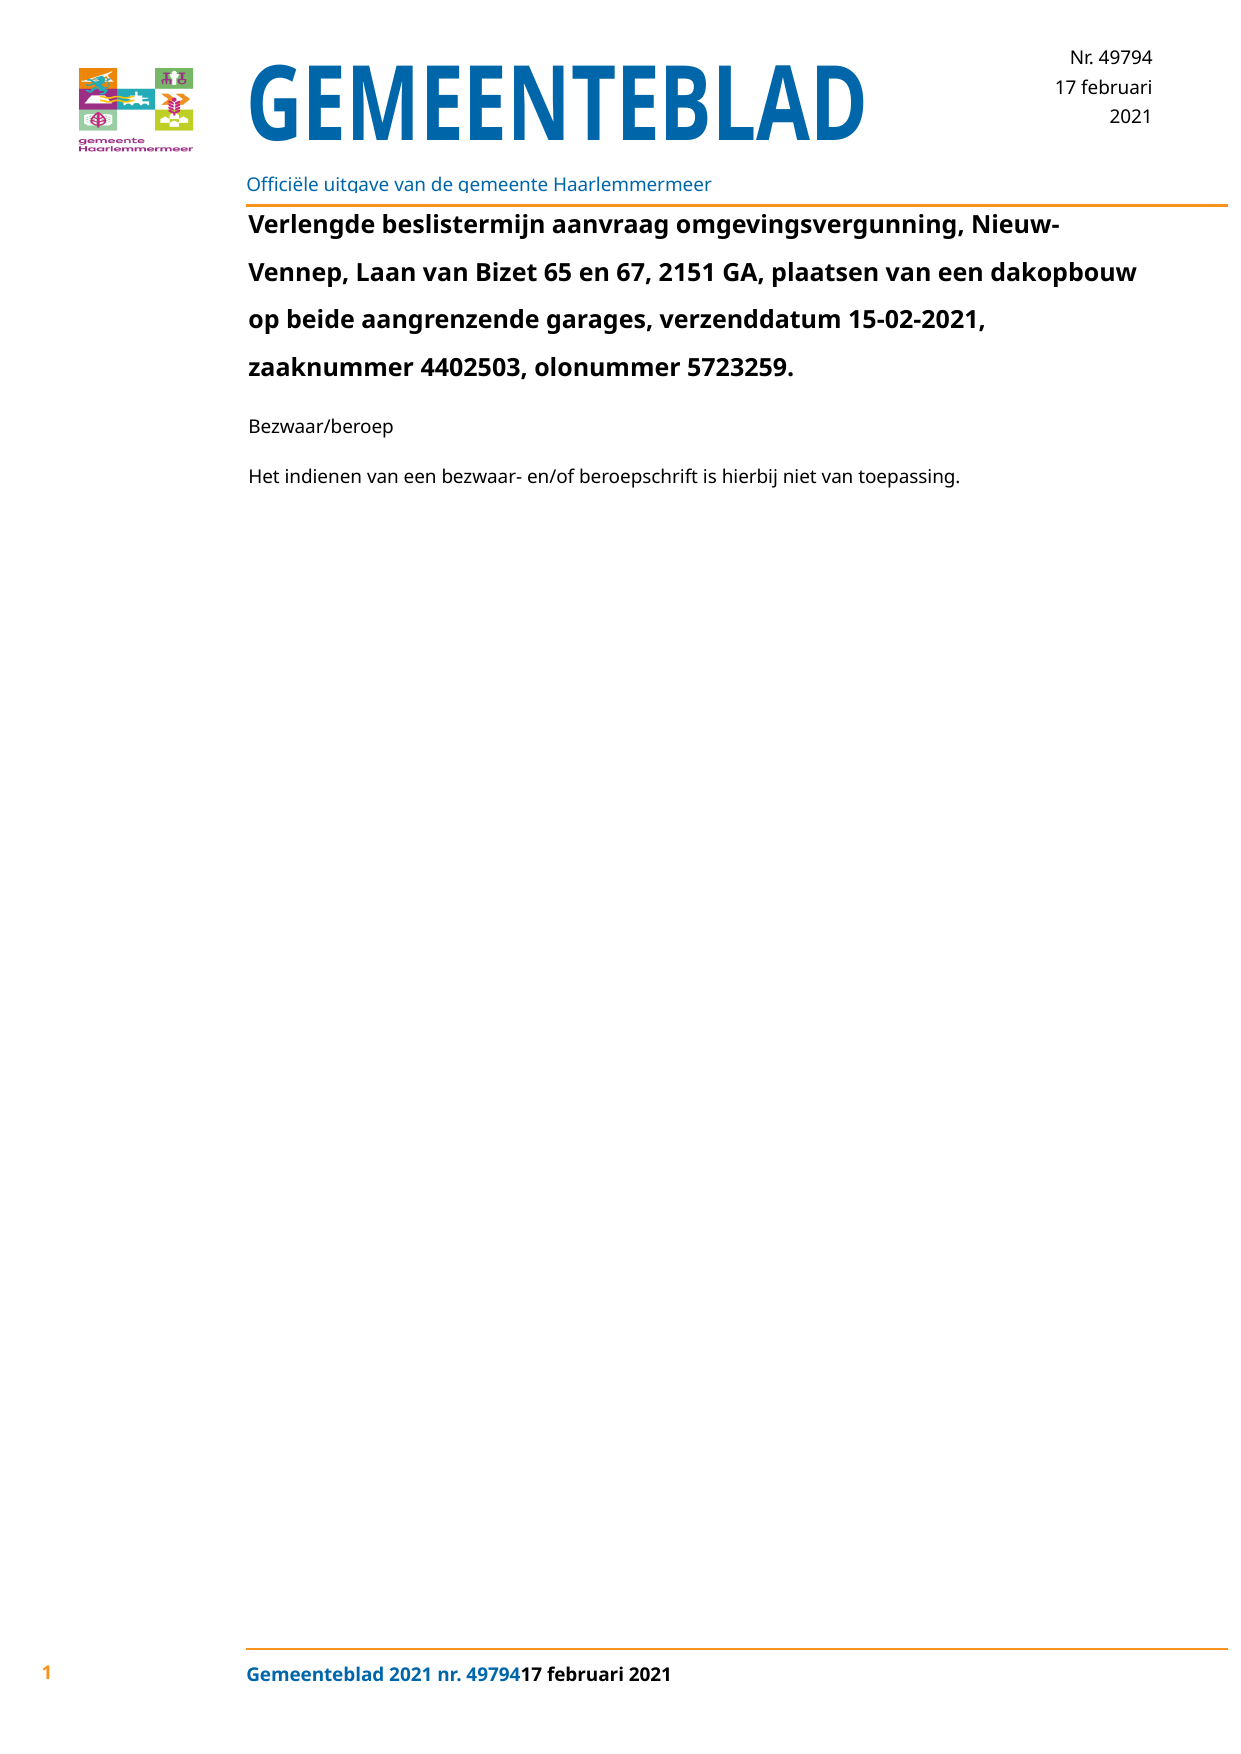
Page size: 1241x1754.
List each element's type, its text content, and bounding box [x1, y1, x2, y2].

text Verlengde beslistermijn aanvraag omgevingsvergunning, Nieuw-Vennep, Laan van Bizet 65 en 67, 2151 GA, plaatsen van een dakopbouw op beide aangrenzende garages, verzenddatum 15-02-2021, zaaknummer 4402503, olonummer 5723259. [248, 207, 1152, 384]
text Bezwaar/beroep [248, 413, 1152, 439]
picture [41, 47, 231, 172]
text Het indienen van een bezwaar- en/of beroepschrift is hierbij niet van toepassing. [248, 463, 1152, 489]
